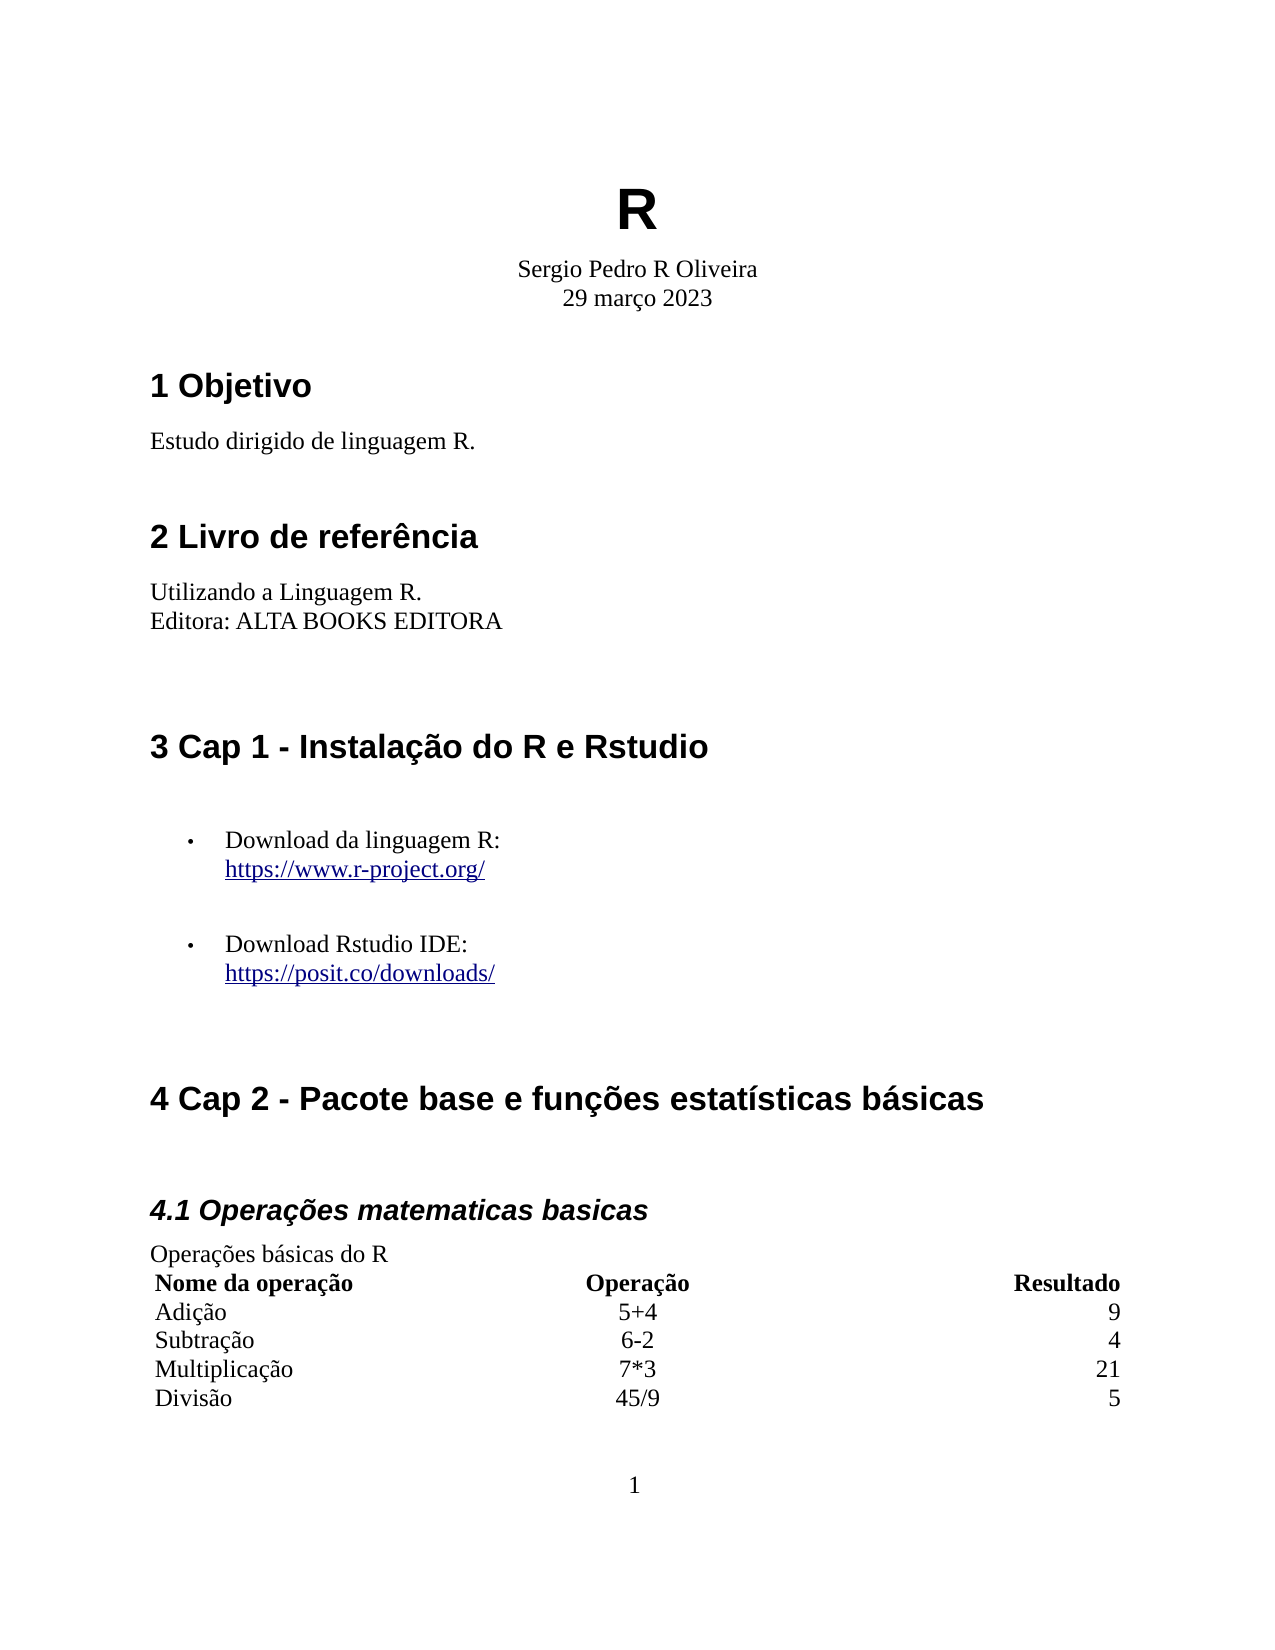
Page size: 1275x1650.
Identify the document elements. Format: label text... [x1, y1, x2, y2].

table_cell Divisão [150, 1383, 475, 1412]
table_header Nome da operação [150, 1268, 475, 1297]
subtitle 4.1 Operações matematicas basicas [150, 1193, 1125, 1227]
subtitle 2 Livro de referência [150, 517, 1125, 556]
table_cell Adição [150, 1297, 475, 1325]
subtitle 4 Cap 2 - Pacote base e funções estatísticas básicas [150, 1078, 1125, 1156]
table_cell 7*3 [475, 1354, 800, 1383]
table_cell 9 [800, 1297, 1125, 1325]
list Download da linguagem R: https://www.r-project.org/ [187, 825, 1125, 911]
table_cell 6-2 [475, 1325, 800, 1354]
table_header Operação [475, 1268, 800, 1297]
title R [150, 175, 1125, 242]
table_cell 5+4 [475, 1297, 800, 1325]
subtitle 3 Cap 1 - Instalação do R e Rstudio [150, 726, 1125, 804]
list Download Rstudio IDE: https://posit.co/downloads/ [187, 929, 1125, 1016]
text Operações básicas do R [150, 1239, 1125, 1268]
table_header Resultado [800, 1268, 1125, 1297]
table_cell Subtração [150, 1325, 475, 1354]
table_cell 4 [800, 1325, 1125, 1354]
text Sergio Pedro R Oliveira [150, 254, 1125, 283]
subtitle 1 Objetivo [150, 366, 1125, 404]
table_cell 5 [800, 1383, 1125, 1412]
text 29 março 2023 [150, 283, 1125, 312]
table_cell 21 [800, 1354, 1125, 1383]
text Estudo dirigido de linguagem R. [150, 426, 1125, 483]
text Utilizando a Linguagem R. Editora: ALTA BOOKS EDITORA [150, 577, 1125, 664]
table_cell 45/9 [475, 1383, 800, 1412]
table_cell Multiplicação [150, 1354, 475, 1383]
